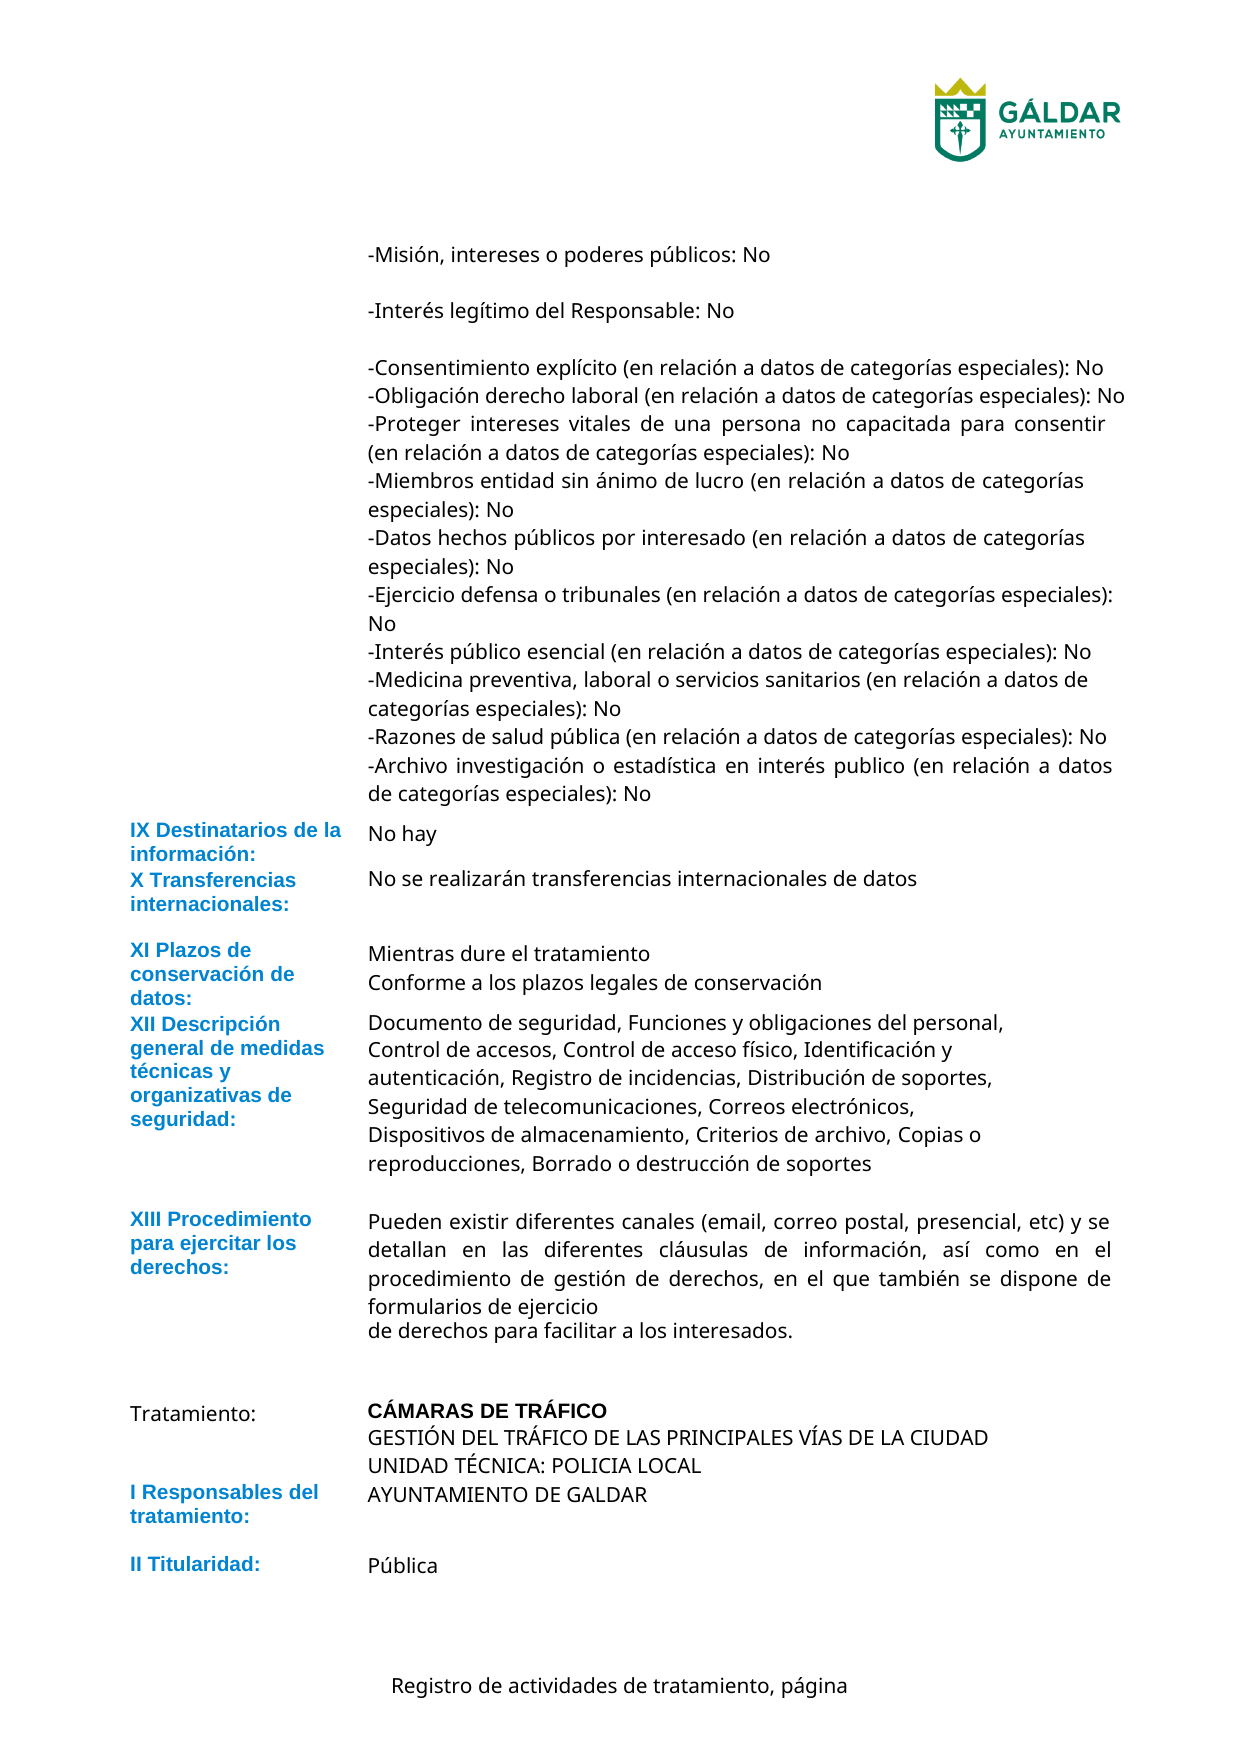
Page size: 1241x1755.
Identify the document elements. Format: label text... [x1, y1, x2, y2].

table_cell No se realizarán transferencias internacionales de datos [354, 868, 1132, 927]
table_cell Mientras dure el tratamiento Conforme a los plazos legales de conservación [354, 928, 1132, 1011]
table_cell II Titularidad: [119, 1540, 343, 1588]
table_cell XI Plazos de conservación de datos: [109, 928, 354, 1011]
table_cell IX Destinatarios de la información: [109, 808, 354, 868]
table_header CÁMARAS DE TRÁFICO GESTIÓN DEL TRÁFICO DE LAS PRINCIPALES VÍAS DE LA CIUDAD UNIDAD TÉCNICA: POLICIA LOCAL [343, 1399, 1123, 1480]
table_header Tratamiento: [119, 1399, 343, 1480]
table_cell Pueden existir diferentes canales (email, correo postal, presencial, etc) y se detallan en las diferentes cláusulas de información, así como en el procedimiento de gestión de derechos, en el que también se dispone de formularios de ejercicio de derechos para facilitar a los interesados. [354, 1179, 1132, 1342]
table_cell X Transferencias internacionales: [109, 868, 354, 927]
table_cell No hay [354, 808, 1132, 868]
table_cell Pública [343, 1540, 1123, 1588]
table_cell XIII Procedimiento para ejercitar los derechos: [109, 1179, 354, 1342]
table_cell XII Descripción general de medidas técnicas y organizativas de seguridad: [109, 1011, 354, 1179]
table_cell Documento de seguridad, Funciones y obligaciones del personal, Control de accesos, Control de acceso físico, Identificación y autenticación, Registro de incidencias, Distribución de soportes, Seguridad de telecomunicaciones, Correos electrónicos, Dispositivos de almacenamiento, Criterios de archivo, Copias o reproducciones, Borrado o destrucción de soportes [354, 1011, 1132, 1179]
table_header -Misión, intereses o poderes públicos: No -Interés legítimo del Responsable: No -Consentimiento explícito (en relación a datos de categorías especiales): No -Obligación derecho laboral (en relación a datos de categorías especiales): No -Proteger intereses vitales de una persona no capacitada para consentir (en relación a datos de categorías especiales): No -Miembros entidad sin ánimo de lucro (en relación a datos de categorías especiales): No -Datos hechos públicos por interesado (en relación a datos de categorías especiales): No -Ejercicio defensa o tribunales (en relación a datos de categorías especiales): No -Interés público esencial (en relación a datos de categorías especiales): No -Medicina preventiva, laboral o servicios sanitarios (en relación a datos de categorías especiales): No -Razones de salud pública (en relación a datos de categorías especiales): No -Archivo investigación o estadística en interés publico (en relación a datos de categorías especiales): No [354, 244, 1132, 808]
table_cell I Responsables del tratamiento: [119, 1480, 343, 1540]
table_header [109, 244, 354, 808]
table_cell AYUNTAMIENTO DE GALDAR [343, 1480, 1123, 1540]
